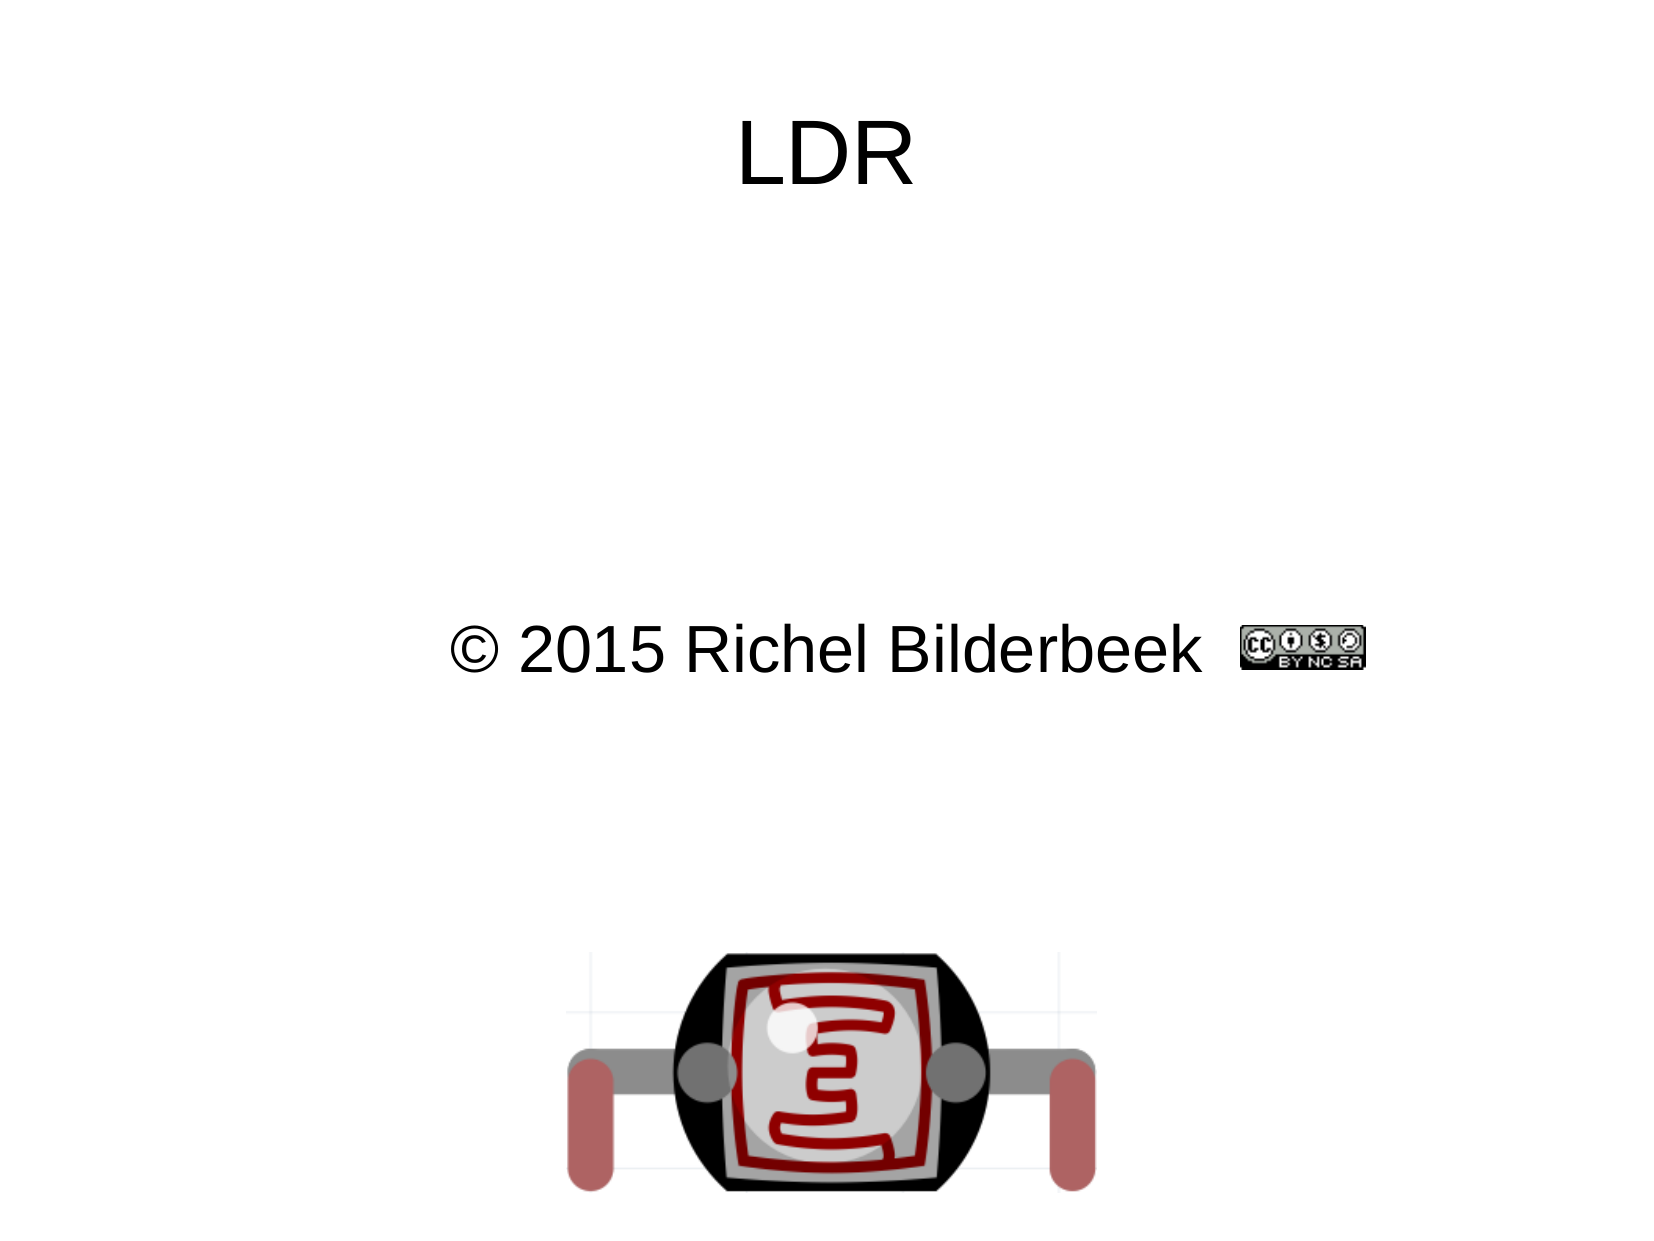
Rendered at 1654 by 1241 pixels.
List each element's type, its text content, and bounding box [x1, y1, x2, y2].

picture [566, 952, 1097, 1193]
picture [1240, 625, 1366, 670]
title LDR [82, 49, 1571, 257]
subtitle © 2015 Richel Bilderbeek [82, 290, 1571, 1010]
